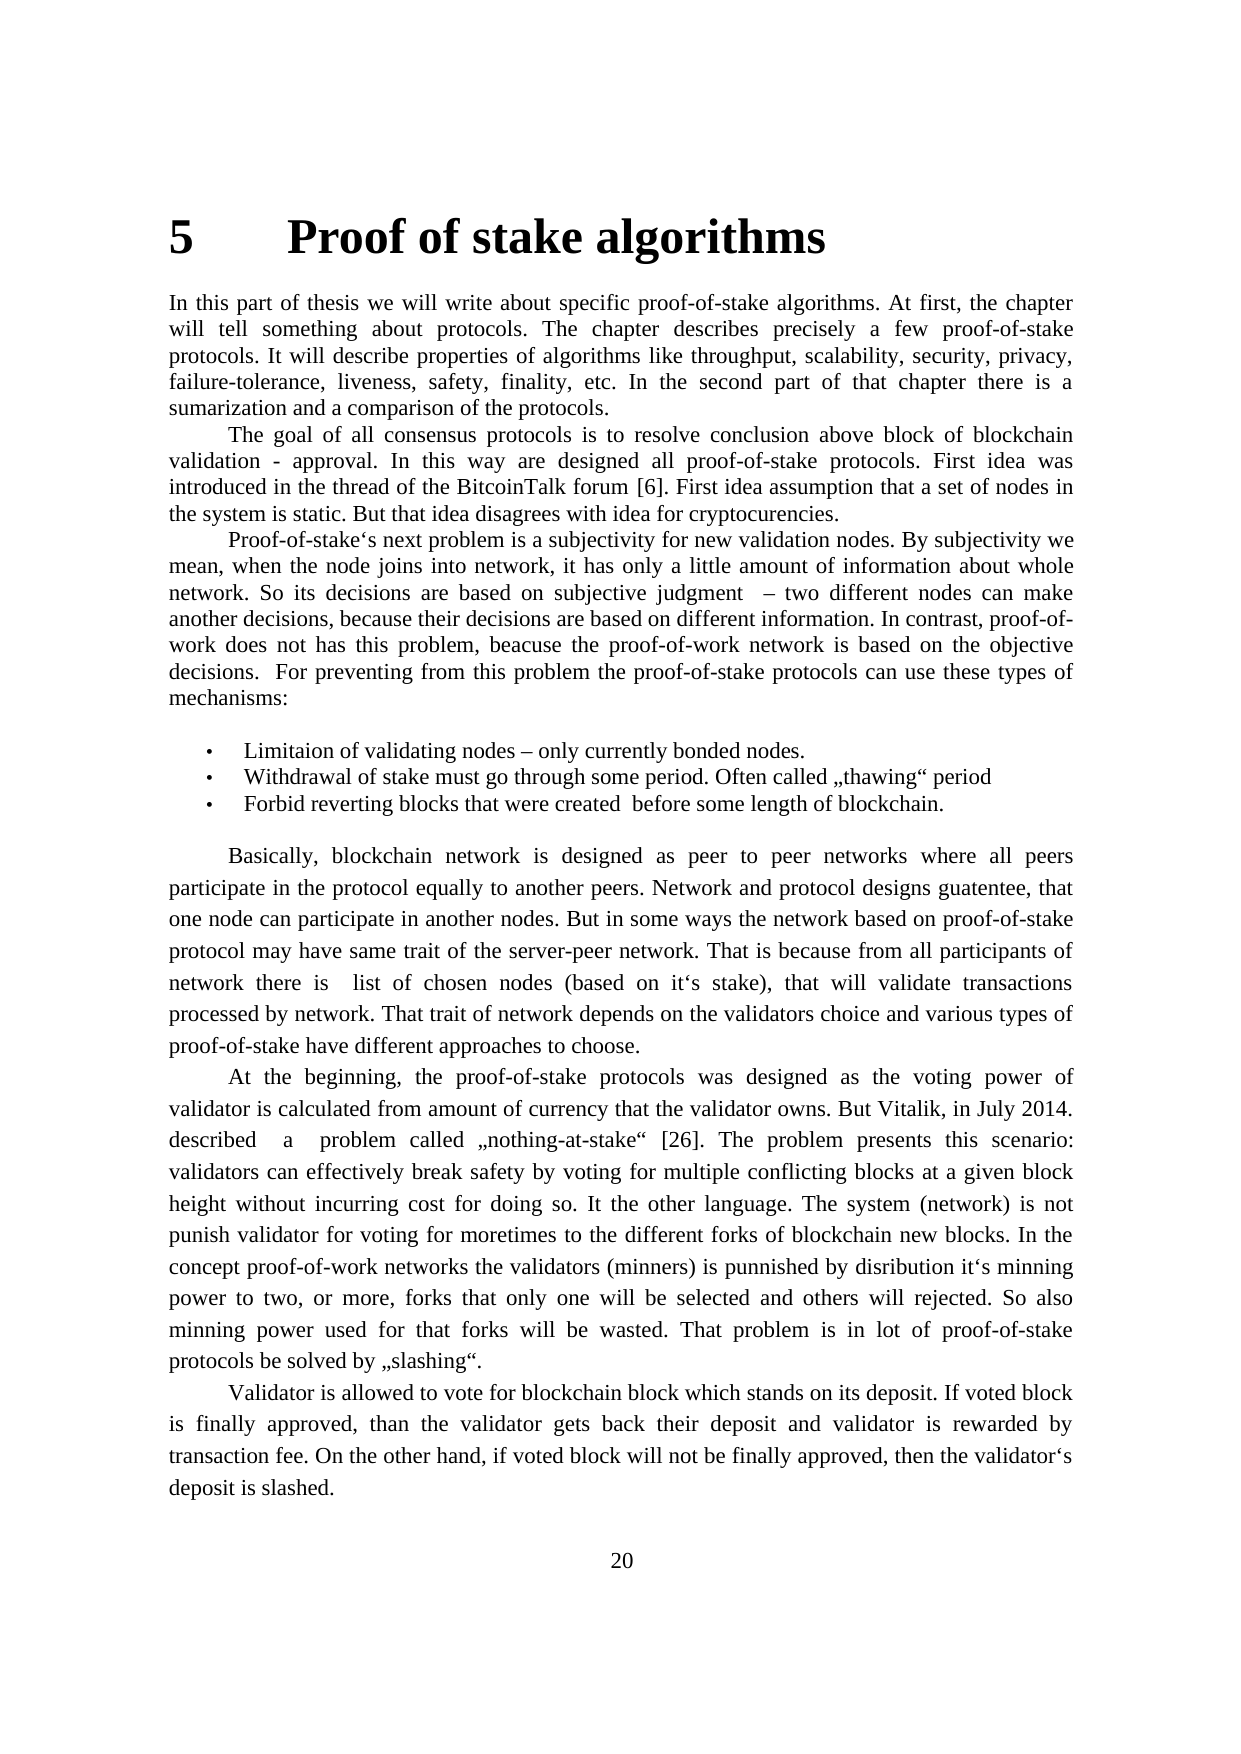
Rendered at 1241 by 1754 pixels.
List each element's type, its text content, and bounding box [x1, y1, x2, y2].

text At the beginning, the proof-of-stake protocols was designed as the voting power of validator is calculated from amount of currency that the validator owns. But Vitalik, in July 2014. described a problem called „nothing-at-stake“ [26]. The problem presents this scenario: validators can effectively break safety by voting for multiple conflicting blocks at a given block height without incurring cost for doing so. It the other language. The system (network) is not punish validator for voting for moretimes to the different forks of blockchain new blocks. In the concept proof-of-work networks the validators (minners) is punnished by disribution it‘s minning power to two, or more, forks that only one will be selected and others will rejected. So also minning power used for that forks will be wasted. That problem is in lot of proof-of-stake protocols be solved by „slashing“. [169, 1063, 1075, 1374]
subtitle Proof of stake algorithms [169, 207, 1075, 264]
list Forbid reverting blocks that were created before some length of blockchain. [206, 790, 1075, 816]
text Proof-of-stake‘s next problem is a subjectivity for new validation nodes. By subjectivity we mean, when the node joins into network, it has only a little amount of information about whole network. So its decisions are based on subjective judgment – two different nodes can make another decisions, because their decisions are based on different information. In contrast, proof-of-work does not has this problem, beacuse the proof-of-work network is based on the objective decisions. For preventing from this problem the proof-of-stake protocols can use these types of mechanisms: [169, 526, 1075, 711]
text Validator is allowed to vote for blockchain block which stands on its deposit. If voted block is finally approved, than the validator gets back their deposit and validator is rewarded by transaction fee. On the other hand, if voted block will not be finally approved, then the validator‘s deposit is slashed. [169, 1379, 1075, 1500]
text Basically, blockchain network is designed as peer to peer networks where all peers participate in the protocol equally to another peers. Network and protocol designs guatentee, that one node can participate in another nodes. But in some ways the network based on proof-of-stake protocol may have same trait of the server-peer network. That is because from all participants of network there is list of chosen nodes (based on it‘s stake), that will validate transactions processed by network. That trait of network depends on the validators choice and various types of proof-of-stake have different approaches to choose. [169, 842, 1075, 1058]
list Withdrawal of stake must go through some period. Often called „thawing“ period [206, 763, 1075, 790]
text The goal of all consensus protocols is to resolve conclusion above block of blockchain validation - approval. In this way are designed all proof-of-stake protocols. First idea was introduced in the thread of the BitcoinTalk forum [6]. First idea assumption that a set of nodes in the system is static. But that idea disagrees with idea for cryptocurencies. [169, 421, 1075, 526]
list Limitaion of validating nodes – only currently bonded nodes. [206, 737, 1075, 763]
text In this part of thesis we will write about specific proof-of-stake algorithms. At first, the chapter will tell something about protocols. The chapter describes precisely a few proof-of-stake protocols. It will describe properties of algorithms like throughput, scalability, security, privacy, failure-tolerance, liveness, safety, finality, etc. In the second part of that chapter there is a sumarization and a comparison of the protocols. [169, 289, 1075, 421]
